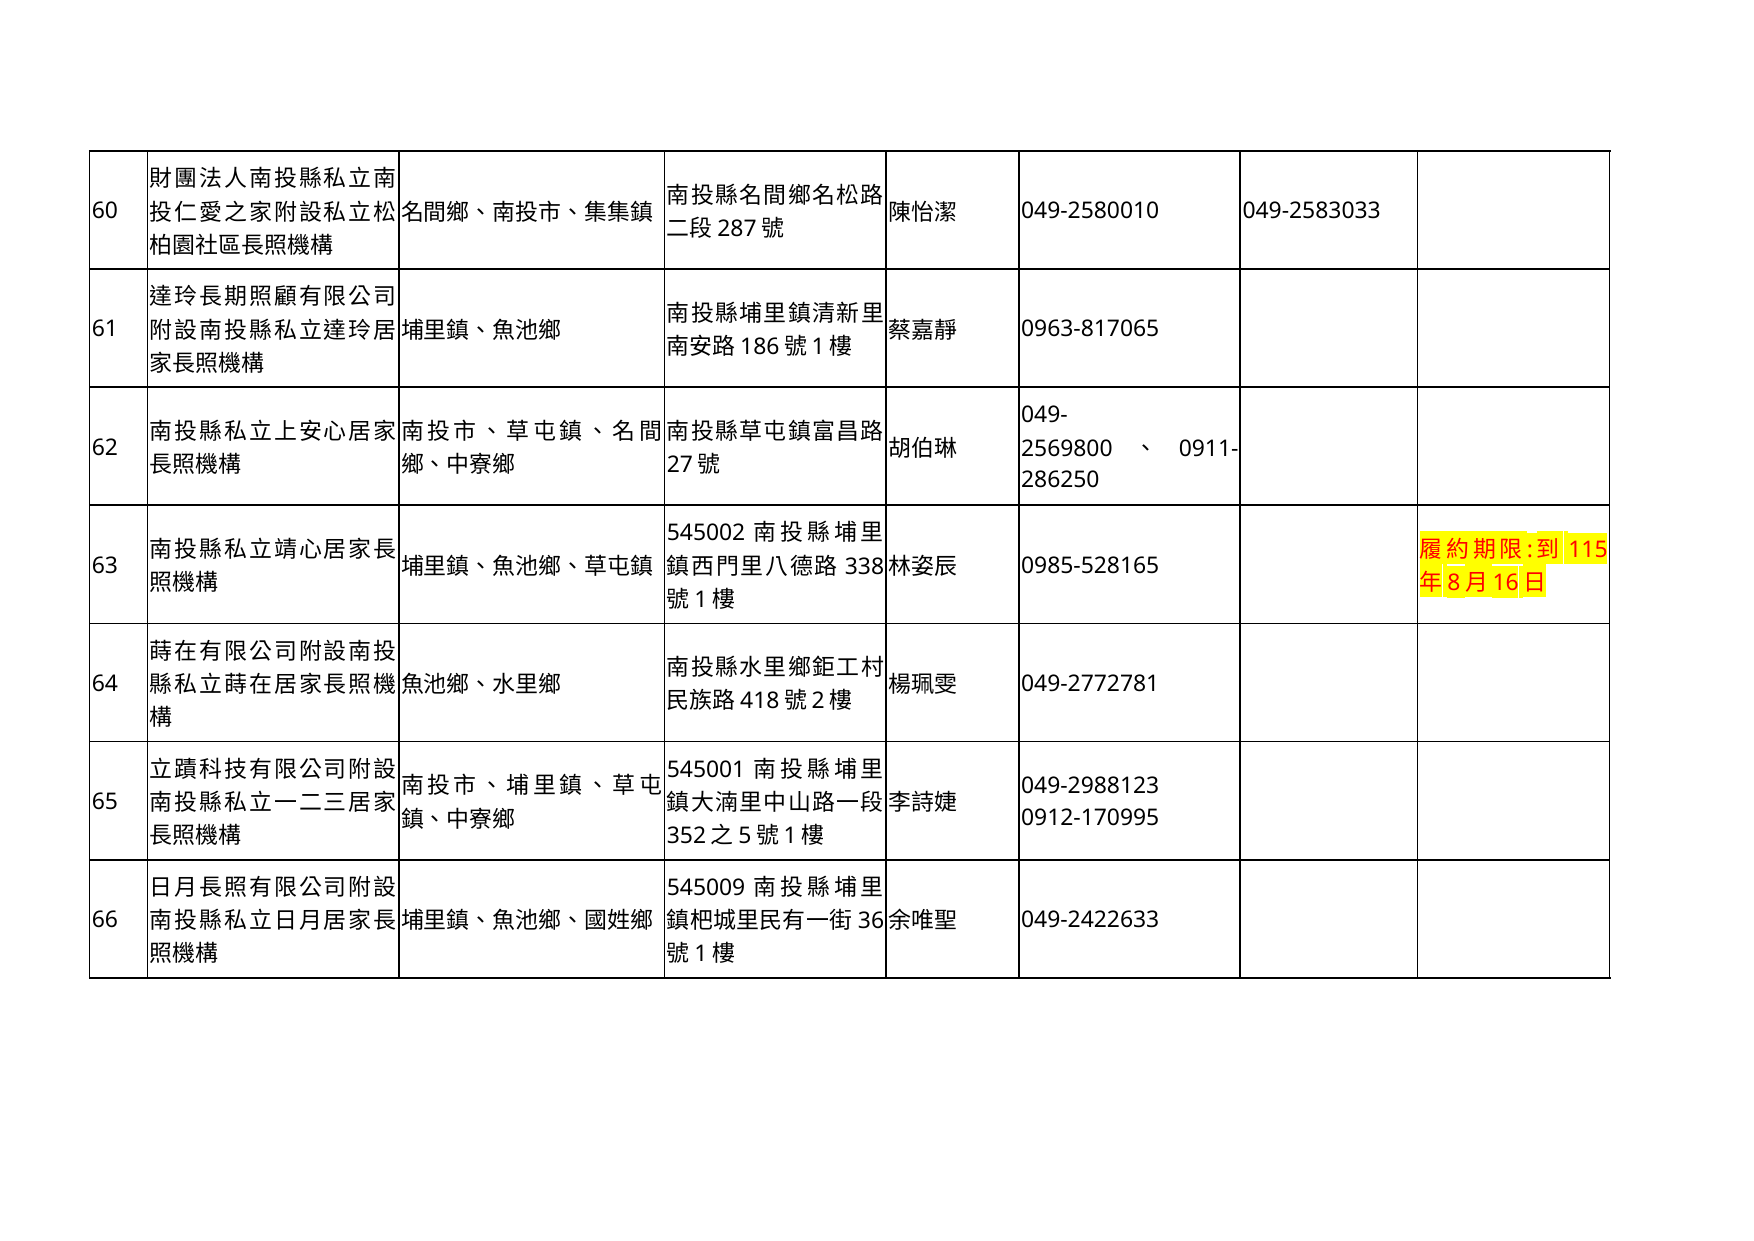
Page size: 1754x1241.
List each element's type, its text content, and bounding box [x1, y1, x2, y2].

table_cell 545002南投縣埔里鎮西門里八德路338號1樓 [665, 506, 885, 622]
table_cell [1241, 861, 1417, 977]
table_cell 049-2988123 0912-170995 [1020, 742, 1239, 859]
table_cell 南投市、草屯鎮、名間鄉、中寮鄉 [400, 388, 664, 504]
table_cell 62 [90, 388, 147, 504]
table_cell 楊珮雯 [887, 624, 1018, 741]
table_cell 魚池鄉、水里鄉 [400, 624, 664, 741]
table_cell [1241, 624, 1417, 741]
table_cell [1418, 152, 1609, 268]
table_cell 545001南投縣埔里鎮大湳里中山路一段352之5號1樓 [665, 742, 885, 859]
table_cell 049-2422633 [1020, 861, 1239, 977]
table_cell [1241, 388, 1417, 504]
table_cell 余唯聖 [887, 861, 1018, 977]
table_cell 61 [90, 270, 147, 386]
table_cell 蒔在有限公司附設南投縣私立蒔在居家長照機構 [148, 624, 398, 741]
table_cell 立蹟科技有限公司附設南投縣私立一二三居家長照機構 [148, 742, 398, 859]
table_cell 0985-528165 [1020, 506, 1239, 622]
table_cell 049-2583033 [1241, 152, 1417, 268]
table_cell 名間鄉、南投市、集集鎮 [400, 152, 664, 268]
table_cell 南投縣水里鄉鉅工村民族路418號2樓 [665, 624, 885, 741]
table_cell 蔡嘉靜 [887, 270, 1018, 386]
table_cell [1241, 270, 1417, 386]
table_cell [1418, 861, 1609, 977]
table_cell [1418, 270, 1609, 386]
table_cell 66 [90, 861, 147, 977]
table_cell [1241, 506, 1417, 622]
table_cell [1418, 388, 1609, 504]
table_cell [1418, 624, 1609, 741]
table_cell 陳怡潔 [887, 152, 1018, 268]
table_cell 049-2569800、0911-286250 [1020, 388, 1239, 504]
table_cell 0963-817065 [1020, 270, 1239, 386]
table_cell 63 [90, 506, 147, 622]
table_cell 南投縣名間鄉名松路二段287號 [665, 152, 885, 268]
table_cell 南投縣草屯鎮富昌路27號 [665, 388, 885, 504]
table_cell 李詩婕 [887, 742, 1018, 859]
table_cell [1241, 742, 1417, 859]
table_cell 南投縣埔里鎮清新里南安路186號1樓 [665, 270, 885, 386]
table_cell 日月長照有限公司附設南投縣私立日月居家長照機構 [148, 861, 398, 977]
table_cell 林姿辰 [887, 506, 1018, 622]
table_cell 埔里鎮、魚池鄉、草屯鎮 [400, 506, 664, 622]
table_cell [1418, 742, 1609, 859]
table_cell 60 [90, 152, 147, 268]
table_cell 財團法人南投縣私立南投仁愛之家附設私立松柏園社區長照機構 [148, 152, 398, 268]
table_cell 南投縣私立靖心居家長照機構 [148, 506, 398, 622]
table_cell 達玲長期照顧有限公司附設南投縣私立達玲居家長照機構 [148, 270, 398, 386]
table_cell 64 [90, 624, 147, 741]
table_cell 南投市、埔里鎮、草屯鎮、中寮鄉 [400, 742, 664, 859]
table_cell 049-2772781 [1020, 624, 1239, 741]
table_cell 埔里鎮、魚池鄉、國姓鄉 [400, 861, 664, 977]
table_cell 049-2580010 [1020, 152, 1239, 268]
table_cell 埔里鎮、魚池鄉 [400, 270, 664, 386]
table_cell 胡伯琳 [887, 388, 1018, 504]
table_cell 545009南投縣埔里鎮杷城里民有一街36號1樓 [665, 861, 885, 977]
table_cell 65 [90, 742, 147, 859]
table_cell 南投縣私立上安心居家長照機構 [148, 388, 398, 504]
table_cell 履約期限:到115年8月16日 [1418, 506, 1609, 622]
